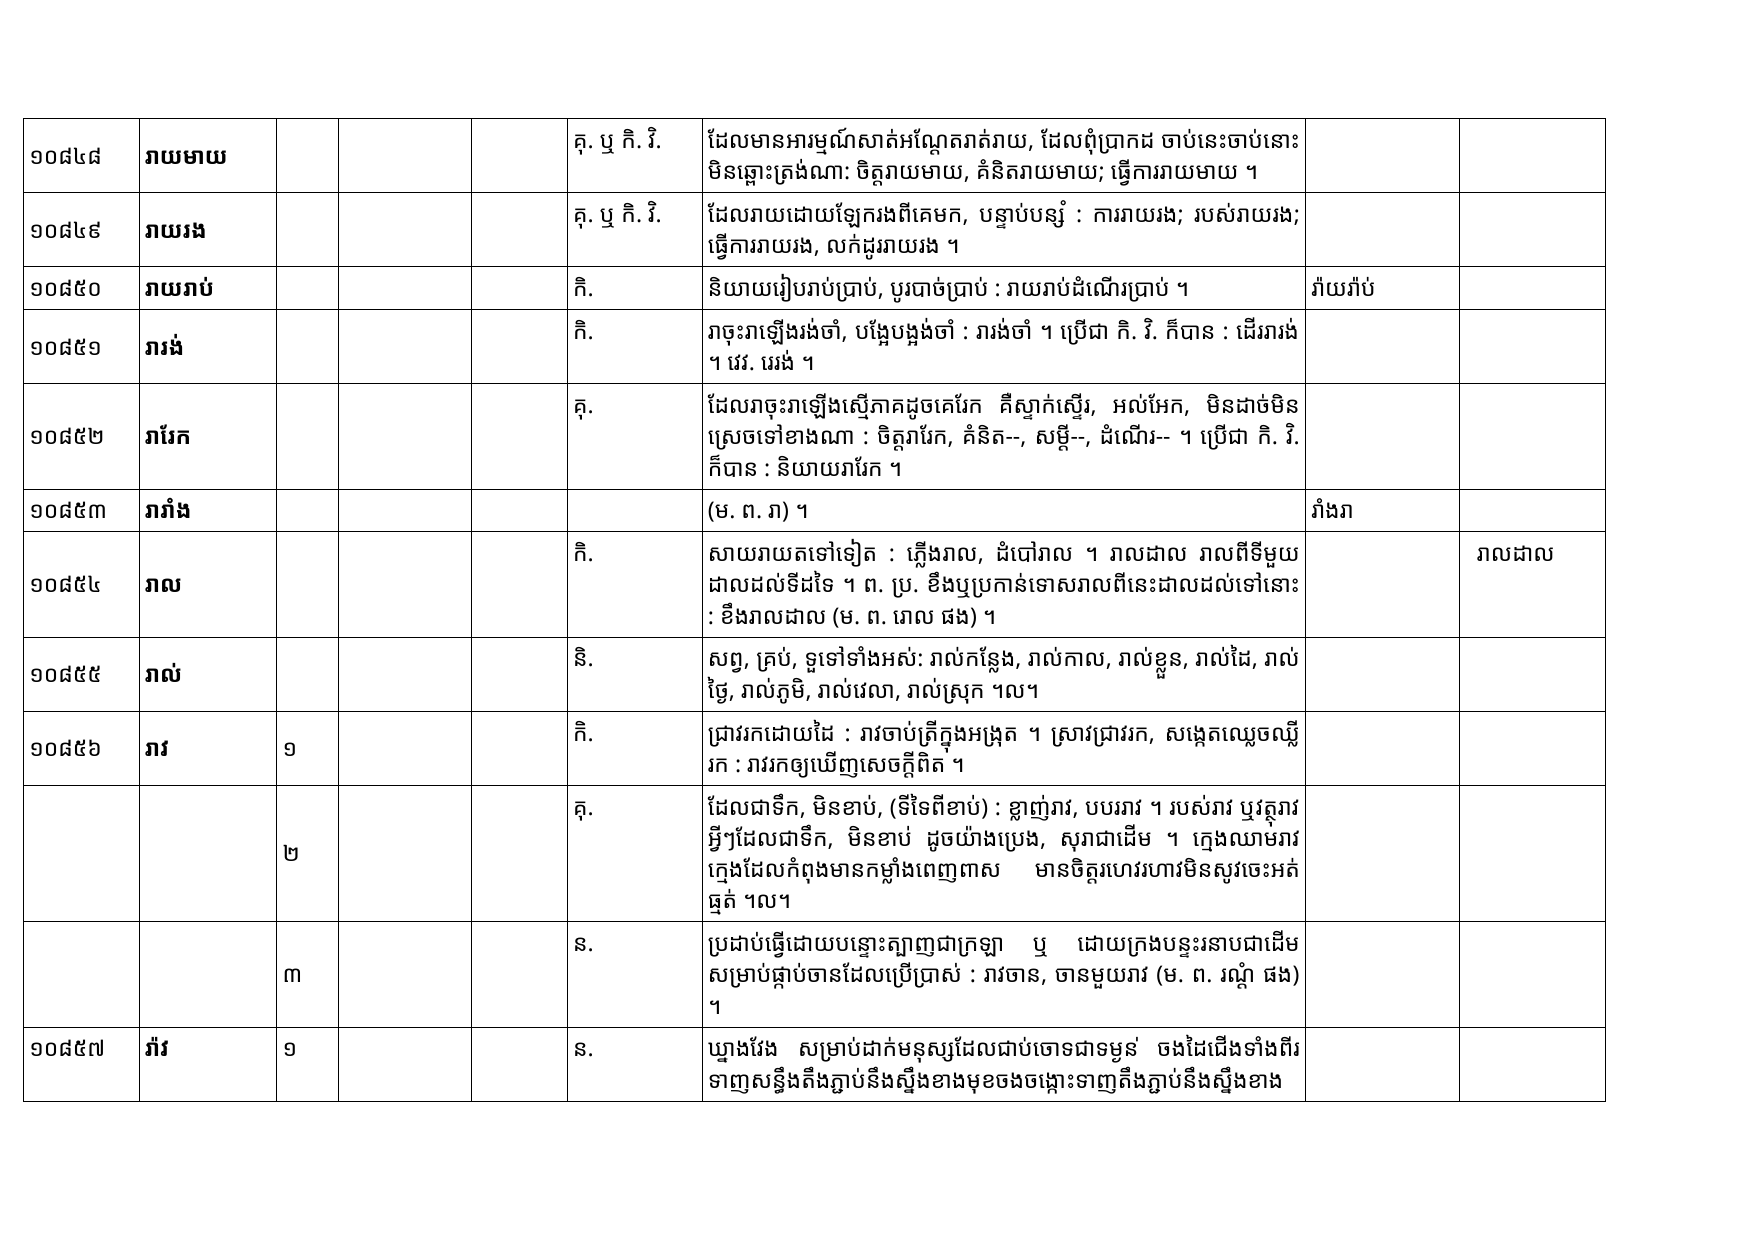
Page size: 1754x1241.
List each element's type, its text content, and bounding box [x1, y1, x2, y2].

table_cell និ. [568, 638, 702, 711]
table_cell និយាយ​រៀប​រាប់​ប្រាប់, បូរបាច់​ប្រាប់ : រាយ​រាប់​ដំណើរ​ប្រាប់ ។ [703, 267, 1305, 309]
table_cell [568, 490, 702, 531]
table_cell រាយមាយ [140, 119, 276, 192]
table_cell សាយ​រាយ​ត​ទៅ​ទៀត : ភ្លើង​រាល, ដំបៅ​រាល ។ រាល​ដាល រាល​ពី​ទី​មួយ​ដាល​ដល់​ទី​ដទៃ ។ ព. ប្រ. ខឹង​ឬ​ប្រកាន់​ទោស​រាល​ពី​នេះ​ដាល​ដល់​ទៅ​នោះ : ខឹង​រាល​ដាល (ម. ព. រោល ផង) ។ [703, 532, 1305, 637]
table_cell រ៉ាវ [140, 1028, 276, 1101]
table_cell [339, 267, 471, 309]
table_cell [472, 193, 567, 266]
table_cell ដែល​រាយ​ដោយ​ឡែក​រង​ពី​គេ​មក, បន្ទាប់​បន្សំ : ការ​រាយ​រង; របស់​រាយ​រង; ធ្វើ​ការ​រាយ​រង, លក់​ដូរ​រាយ​រង ។ [703, 193, 1305, 266]
table_cell កិ. [568, 532, 702, 637]
table_cell ៣ [277, 922, 338, 1027]
table_cell រា​ចុះ​រា​ឡើង​រង់​ចាំ, បង្អែ​បង្អង់​ចាំ : រា​រង់​ចាំ ។ ប្រើ​ជា កិ. វិ. ក៏​បាន : ដើរ​រា​រង់ ។ វេវ. រេ​រង់ ។ [703, 310, 1305, 383]
table_cell [1306, 310, 1459, 383]
table_cell ១០៨៥២ [24, 384, 139, 488]
table_cell [472, 532, 567, 637]
table_cell [1306, 532, 1459, 637]
table_cell គុ. [568, 384, 702, 488]
table_cell ១០៨៥៤ [24, 532, 139, 637]
table_cell [1306, 712, 1459, 785]
table_cell [339, 1028, 471, 1101]
table_cell [472, 384, 567, 488]
table_cell កិ. [568, 267, 702, 309]
table_cell [24, 922, 139, 1027]
table_cell [339, 712, 471, 785]
table_cell [1306, 384, 1459, 488]
table_cell ១០៨៥៦ [24, 712, 139, 785]
table_cell [472, 1028, 567, 1101]
table_cell [1460, 310, 1605, 383]
table_cell [472, 490, 567, 531]
table_cell គុ. ឬ កិ. វិ. [568, 119, 702, 192]
table_cell [1306, 193, 1459, 266]
table_cell គុ. [568, 786, 702, 921]
table_cell [339, 532, 471, 637]
table_cell [339, 310, 471, 383]
table_cell [339, 638, 471, 711]
table_cell រារែក [140, 384, 276, 488]
table_cell [140, 786, 276, 921]
table_cell ១០៨៥៥ [24, 638, 139, 711]
table_cell [277, 193, 338, 266]
table_cell ១ [277, 1028, 338, 1101]
table_cell [277, 384, 338, 488]
table_cell ១០៨៥១ [24, 310, 139, 383]
table_cell [277, 490, 338, 531]
table_cell [1460, 384, 1605, 488]
table_cell [1460, 922, 1605, 1027]
table_cell ១០៨៤៨ [24, 119, 139, 192]
table_cell ជ្រាវ​រក​ដោយ​ដៃ : រាវ​ចាប់​ត្រី​ក្នុង​អង្រុត ។ ស្រាវ​ជ្រាវ​រក, សង្កេត​ឈ្លេច​ឈ្លី​រក : រាវ​រក​ឲ្យ​ឃើញ​សេចក្ដី​ពិត ។ [703, 712, 1305, 785]
table_cell ១០៨៥៣ [24, 490, 139, 531]
table_cell រ៉ាយ​រ៉ាប់ [1306, 267, 1459, 309]
table_cell [1306, 922, 1459, 1027]
table_cell ន. [568, 1028, 702, 1101]
table_cell ២ [277, 786, 338, 921]
table_cell រាវ [140, 712, 276, 785]
table_cell [1460, 193, 1605, 266]
table_cell រាល [140, 532, 276, 637]
table_cell (ម. ព. រា) ។ [703, 490, 1305, 531]
table_cell ដែល​ជា​ទឹក, មិន​ខាប់, (ទីទៃ​ពី​ខាប់) : ខ្លាញ់​រាវ, បបរ​រាវ ។ របស់​រាវ ឬ​វត្ថុ​រាវ អ្វី​ៗ​ដែល​ជា​ទឹក, មិន​ខាប់ ដូច​យ៉ាង​ប្រេង, សុរា​ជាដើម ។ ក្មេង​ឈាម​រាវ ក្មេង​ដែល​កំពុង​មាន​កម្លាំង​ពេញ​ពាស មាន​ចិត្ត​រហេវ​រហាវ​មិន​សូវ​ចេះ​អត់​ធ្មត់ ។ល។ [703, 786, 1305, 921]
table_cell [339, 490, 471, 531]
table_cell រាយ​រាប់ [140, 267, 276, 309]
table_cell [339, 922, 471, 1027]
table_cell [472, 712, 567, 785]
table_cell ១ [277, 712, 338, 785]
table_cell [277, 119, 338, 192]
table_cell [472, 786, 567, 921]
table_cell [339, 786, 471, 921]
table_cell [277, 638, 338, 711]
table_cell ន. [568, 922, 702, 1027]
table_cell ឃ្នាង​វែង សម្រាប់​ដាក់​មនុស្ស​ដែល​ជាប់​ចោទ​ជា​ទម្ងន់ ចង​ដៃ​ជើង​ទាំង​ពីរ​ទាញ​សន្ធឹង​តឹង​ភ្ជាប់​នឹង​ស្នឹង​ខាង​មុខ​ចង​ចង្កោះ​ទាញ​តឹង​ភ្ជាប់​នឹង​ស្នឹង​ខាង​ [703, 1028, 1305, 1101]
table_cell គុ. ឬ កិ. វិ. [568, 193, 702, 266]
table_cell រារង់ [140, 310, 276, 383]
table_cell ១០៨៥០ [24, 267, 139, 309]
table_cell [472, 922, 567, 1027]
table_cell [339, 384, 471, 488]
table_cell [472, 638, 567, 711]
table_cell [472, 119, 567, 192]
table_cell ១០៨៥៧ [24, 1028, 139, 1101]
table_cell រាល់ [140, 638, 276, 711]
table_cell [1460, 786, 1605, 921]
table_cell ប្រដាប់​ធ្វើ​ដោយ​បន្ទោះ​ត្បាញ​ជា​ក្រឡា ឬ ដោយ​ក្រង​បន្ទះ​រនាប​ជា​ដើម សម្រាប់​ផ្កាប់​ចាន​ដែល​ប្រើ​ប្រាស់ : រាវ​ចាន, ចាន​មួយ​រាវ (ម. ព. រណ្ដំ ផង) ។ [703, 922, 1305, 1027]
table_cell ដែល​មាន​អារម្មណ៍​សាត់​អណ្ដែត​រាត់​រាយ, ដែល​ពុំ​ប្រាកដ ចាប់​នេះ​ចាប់​នោះ​មិន​ឆ្ពោះ​ត្រង់​ណា: ចិត្ត​រាយ​មាយ, គំនិត​រាយ​មាយ; ធ្វើ​ការ​រាយ​មាយ ។ [703, 119, 1305, 192]
table_cell រារាំង [140, 490, 276, 531]
table_cell [1306, 1028, 1459, 1101]
table_cell កិ. [568, 712, 702, 785]
table_cell [339, 193, 471, 266]
table_cell ដែល​រា​ចុះ​រា​ឡើង​ស្មើ​ភាគ​ដូច​គេ​រែក គឺ​ស្ទាក់​ស្ទើរ, អល់​អែក, មិន​ដាច់​មិន​ស្រេច​ទៅ​ខាង​ណា : ចិត្ត​រា​រែក, គំនិត--, សម្ដី--, ដំណើរ-- ។ ប្រើ​ជា​ កិ. វិ. ក៏​បាន : និយាយ​រា​រែក ។ [703, 384, 1305, 488]
table_cell [1460, 1028, 1605, 1101]
table_cell [1460, 638, 1605, 711]
table_cell កិ. [568, 310, 702, 383]
table_cell សព្វ, គ្រប់, ទួទៅ​ទាំងអស់: រាល់​កន្លែង, រាល់​កាល, រាល់​ខ្លួន, រាល់​ដៃ, រាល់​ថ្ងៃ, រាល់​ភូមិ, រាល់​វេលា, រាល់​ស្រុក ។ល។ [703, 638, 1305, 711]
table_cell [277, 310, 338, 383]
table_cell [1460, 267, 1605, 309]
table_cell [1460, 119, 1605, 192]
table_cell [140, 922, 276, 1027]
table_cell [277, 532, 338, 637]
table_cell រាំង​រា [1306, 490, 1459, 531]
table_cell [24, 786, 139, 921]
table_cell [1460, 712, 1605, 785]
table_cell [1306, 119, 1459, 192]
table_cell រាល​ដាល [1460, 532, 1605, 637]
table_cell [277, 267, 338, 309]
table_cell រាយរង [140, 193, 276, 266]
table_cell [1306, 638, 1459, 711]
table_cell ១០៨៤៩ [24, 193, 139, 266]
table_cell [472, 310, 567, 383]
table_cell [1460, 490, 1605, 531]
table_cell [1306, 786, 1459, 921]
table_cell [472, 267, 567, 309]
table_cell [339, 119, 471, 192]
